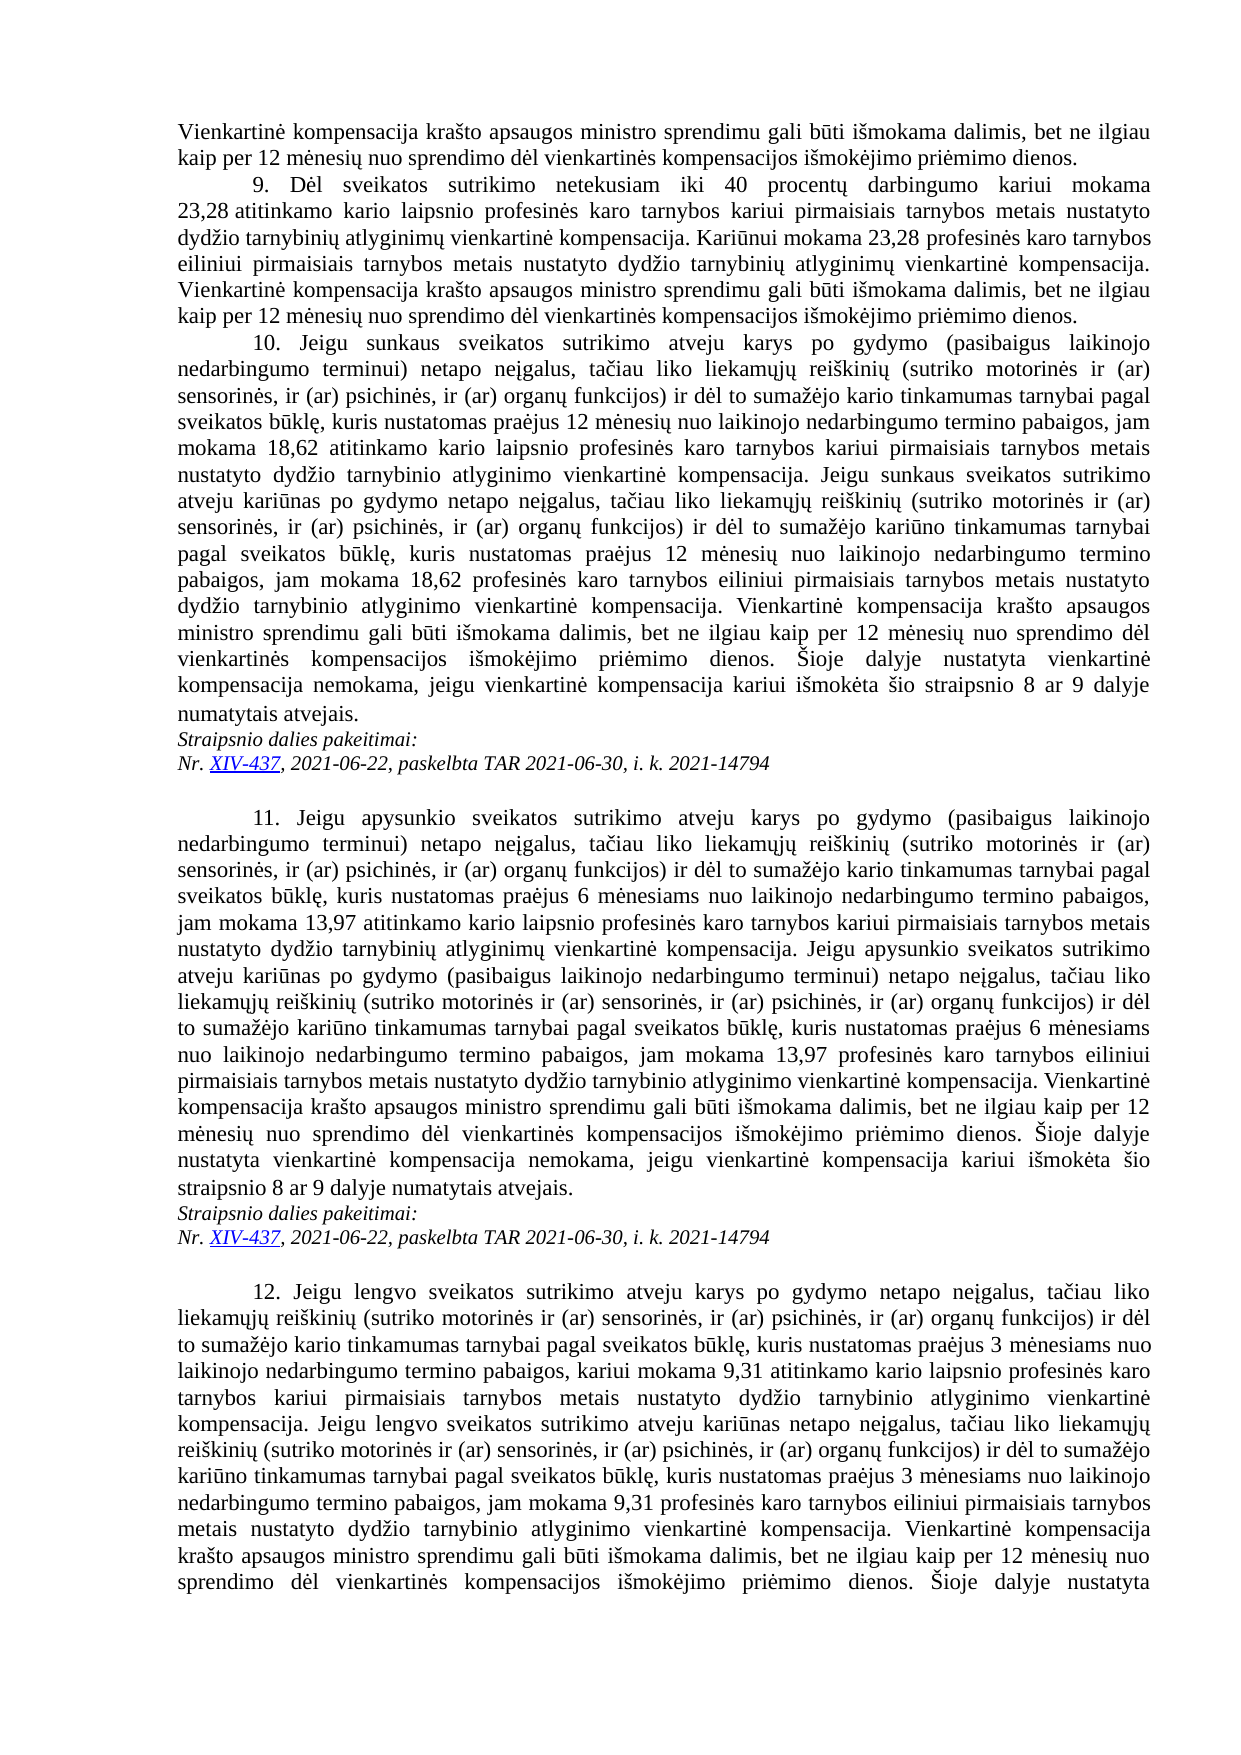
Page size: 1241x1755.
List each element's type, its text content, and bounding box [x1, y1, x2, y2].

text Straipsnio dalies pakeitimai: [177, 1201, 1152, 1225]
text 9. Dėl sveikatos sutrikimo netekusiam iki 40 procentų darbingumo kariui mokama 23,28 atitinkamo kario laipsnio profesinės karo tarnybos kariui pirmaisiais tarnybos metais nustatyto dydžio tarnybinių atlyginimų vienkartinė kompensacija. Kariūnui mokama 23,28 profesinės karo tarnybos eiliniui pirmaisiais tarnybos metais nustatyto dydžio tarnybinių atlyginimų vienkartinė kompensacija. Vienkartinė kompensacija krašto apsaugos ministro sprendimu gali būti išmokama dalimis, bet ne ilgiau kaip per 12 mėnesių nuo sprendimo dėl vienkartinės kompensacijos išmokėjimo priėmimo dienos. [177, 171, 1152, 329]
text 12. Jeigu lengvo sveikatos sutrikimo atveju karys po gydymo netapo neįgalus, tačiau liko liekamųjų reiškinių (sutriko motorinės ir (ar) sensorinės, ir (ar) psichinės, ir (ar) organų funkcijos) ir dėl to sumažėjo kario tinkamumas tarnybai pagal sveikatos būklę, kuris nustatomas praėjus 3 mėnesiams nuo laikinojo nedarbingumo termino pabaigos, kariui mokama 9,31 atitinkamo kario laipsnio profesinės karo tarnybos kariui pirmaisiais tarnybos metais nustatyto dydžio tarnybinio atlyginimo vienkartinė kompensacija. Jeigu lengvo sveikatos sutrikimo atveju kariūnas netapo neįgalus, tačiau liko liekamųjų reiškinių (sutriko motorinės ir (ar) sensorinės, ir (ar) psichinės, ir (ar) organų funkcijos) ir dėl to sumažėjo kariūno tinkamumas tarnybai pagal sveikatos būklę, kuris nustatomas praėjus 3 mėnesiams nuo laikinojo nedarbingumo termino pabaigos, jam mokama 9,31 profesinės karo tarnybos eiliniui pirmaisiais tarnybos metais nustatyto dydžio tarnybinio atlyginimo vienkartinė kompensacija. Vienkartinė kompensacija krašto apsaugos ministro sprendimu gali būti išmokama dalimis, bet ne ilgiau kaip per 12 mėnesių nuo sprendimo dėl vienkartinės kompensacijos išmokėjimo priėmimo dienos. Šioje dalyje nustatyta [177, 1278, 1152, 1594]
text Vienkartinė kompensacija krašto apsaugos ministro sprendimu gali būti išmokama dalimis, bet ne ilgiau kaip per 12 mėnesių nuo sprendimo dėl vienkartinės kompensacijos išmokėjimo priėmimo dienos. [177, 118, 1152, 171]
text 10. Jeigu sunkaus sveikatos sutrikimo atveju karys po gydymo (pasibaigus laikinojo nedarbingumo terminui) netapo neįgalus, tačiau liko liekamųjų reiškinių (sutriko motorinės ir (ar) sensorinės, ir (ar) psichinės, ir (ar) organų funkcijos) ir dėl to sumažėjo kario tinkamumas tarnybai pagal sveikatos būklę, kuris nustatomas praėjus 12 mėnesių nuo laikinojo nedarbingumo termino pabaigos, jam mokama 18,62 atitinkamo kario laipsnio profesinės karo tarnybos kariui pirmaisiais tarnybos metais nustatyto dydžio tarnybinio atlyginimo vienkartinė kompensacija. Jeigu sunkaus sveikatos sutrikimo atveju kariūnas po gydymo netapo neįgalus, tačiau liko liekamųjų reiškinių (sutriko motorinės ir (ar) sensorinės, ir (ar) psichinės, ir (ar) organų funkcijos) ir dėl to sumažėjo kariūno tinkamumas tarnybai pagal sveikatos būklę, kuris nustatomas praėjus 12 mėnesių nuo laikinojo nedarbingumo termino pabaigos, jam mokama 18,62 profesinės karo tarnybos eiliniui pirmaisiais tarnybos metais nustatyto dydžio tarnybinio atlyginimo vienkartinė kompensacija. Vienkartinė kompensacija krašto apsaugos ministro sprendimu gali būti išmokama dalimis, bet ne ilgiau kaip per 12 mėnesių nuo sprendimo dėl vienkartinės kompensacijos išmokėjimo priėmimo dienos. Šioje dalyje nustatyta vienkartinė kompensacija nemokama, jeigu vienkartinė kompensacija kariui išmokėta šio straipsnio 8 ar 9 dalyje numatytais atvejais. [177, 329, 1152, 727]
text 11. Jeigu apysunkio sveikatos sutrikimo atveju karys po gydymo (pasibaigus laikinojo nedarbingumo terminui) netapo neįgalus, tačiau liko liekamųjų reiškinių (sutriko motorinės ir (ar) sensorinės, ir (ar) psichinės, ir (ar) organų funkcijos) ir dėl to sumažėjo kario tinkamumas tarnybai pagal sveikatos būklę, kuris nustatomas praėjus 6 mėnesiams nuo laikinojo nedarbingumo termino pabaigos, jam mokama 13,97 atitinkamo kario laipsnio profesinės karo tarnybos kariui pirmaisiais tarnybos metais nustatyto dydžio tarnybinių atlyginimų vienkartinė kompensacija. Jeigu apysunkio sveikatos sutrikimo atveju kariūnas po gydymo (pasibaigus laikinojo nedarbingumo terminui) netapo neįgalus, tačiau liko liekamųjų reiškinių (sutriko motorinės ir (ar) sensorinės, ir (ar) psichinės, ir (ar) organų funkcijos) ir dėl to sumažėjo kariūno tinkamumas tarnybai pagal sveikatos būklę, kuris nustatomas praėjus 6 mėnesiams nuo laikinojo nedarbingumo termino pabaigos, jam mokama 13,97 profesinės karo tarnybos eiliniui pirmaisiais tarnybos metais nustatyto dydžio tarnybinio atlyginimo vienkartinė kompensacija. Vienkartinė kompensacija krašto apsaugos ministro sprendimu gali būti išmokama dalimis, bet ne ilgiau kaip per 12 mėnesių nuo sprendimo dėl vienkartinės kompensacijos išmokėjimo priėmimo dienos. Šioje dalyje nustatyta vienkartinė kompensacija nemokama, jeigu vienkartinė kompensacija kariui išmokėta šio straipsnio 8 ar 9 dalyje numatytais atvejais. [177, 803, 1152, 1201]
text Nr. XIV-437, 2021-06-22, paskelbta TAR 2021-06-30, i. k. 2021-14794 [177, 1225, 1152, 1249]
text Straipsnio dalies pakeitimai: [177, 727, 1152, 751]
text Nr. XIV-437, 2021-06-22, paskelbta TAR 2021-06-30, i. k. 2021-14794 [177, 751, 1152, 775]
